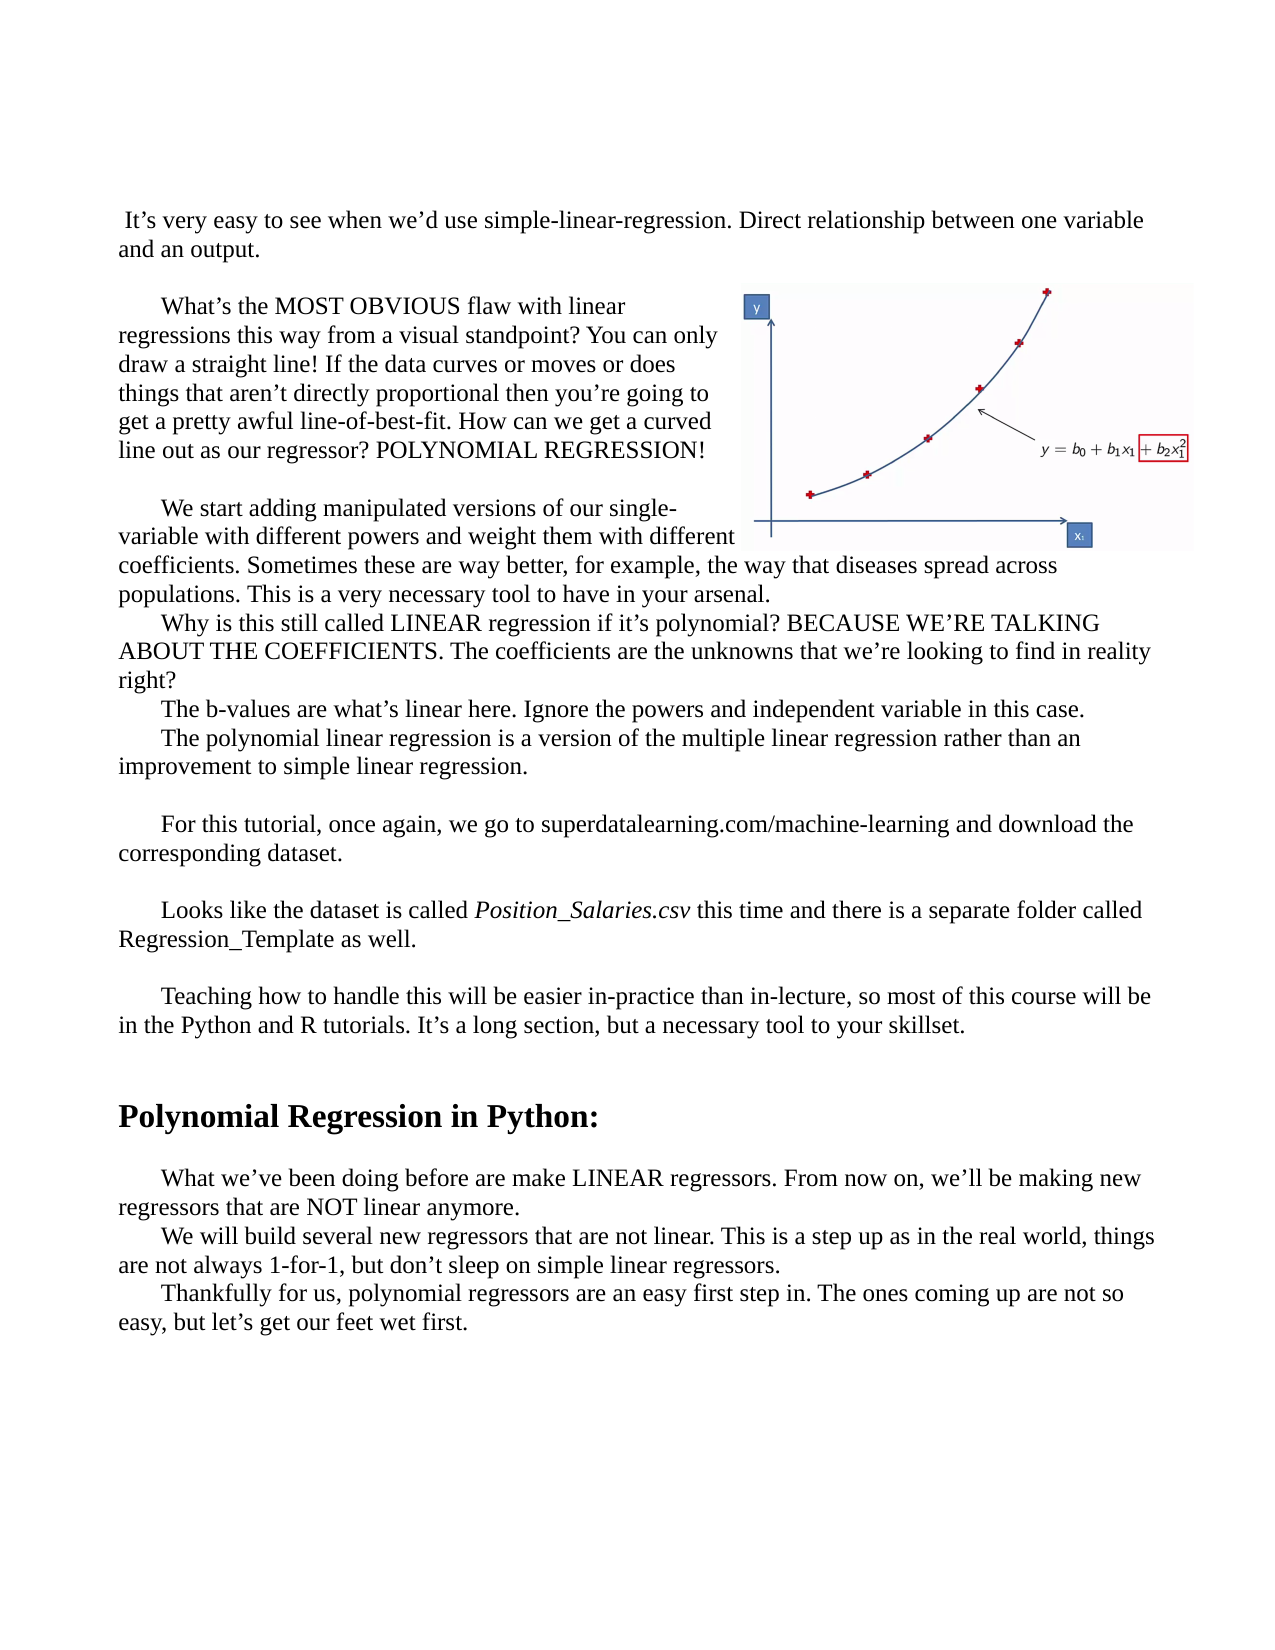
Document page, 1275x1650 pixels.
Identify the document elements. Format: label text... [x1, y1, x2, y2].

text Polynomial Regression in Python: [118, 1096, 1157, 1135]
text We start adding manipulated versions of our single-variable with different powers and weight them with different coefficients. Sometimes these are way better, for example, the way that diseases spread across populations. This is a very necessary tool to have in your arsenal. [118, 493, 1157, 608]
text Why is this still called LINEAR regression if it’s polynomial? BECAUSE WE’RE TALKING ABOUT THE COEFFICIENTS. The coefficients are the unknowns that we’re looking to find in reality right? [118, 608, 1157, 694]
text Looks like the dataset is called Position_Salaries.csv this time and there is a separate folder called Regression_Template as well. [118, 895, 1157, 953]
text What’s the MOST OBVIOUS flaw with linear regressions this way from a visual standpoint? You can only draw a straight line! If the data curves or moves or does things that aren’t directly proportional then you’re going to get a pretty awful line-of-best-fit. How can we get a curved line out as our regressor? POLYNOMIAL REGRESSION! [118, 291, 740, 464]
text What we’ve been doing before are make LINEAR regressors. From now on, we’ll be making new regressors that are NOT linear anymore. [118, 1163, 1157, 1221]
text It’s very easy to see when we’d use simple-linear-regression. Direct relationship between one variable and an output. [118, 205, 1157, 263]
text The b-values are what’s linear here. Ignore the powers and independent variable in this case. [118, 694, 1157, 723]
text For this tutorial, once again, we go to superdatalearning.com/machine-learning and download the corresponding dataset. [118, 809, 1157, 866]
picture [740, 283, 1194, 551]
text We will build several new regressors that are not linear. This is a step up as in the real world, things are not always 1-for-1, but don’t sleep on simple linear regressors. [118, 1221, 1157, 1278]
text Teaching how to handle this will be easier in-practice than in-lecture, so most of this course will be in the Python and R tutorials. It’s a long section, but a necessary tool to your skillset. [118, 981, 1157, 1039]
text Thankfully for us, polynomial regressors are an easy first step in. The ones coming up are not so easy, but let’s get our feet wet first. [118, 1278, 1157, 1336]
text The polynomial linear regression is a version of the multiple linear regression rather than an improvement to simple linear regression. [118, 723, 1157, 780]
